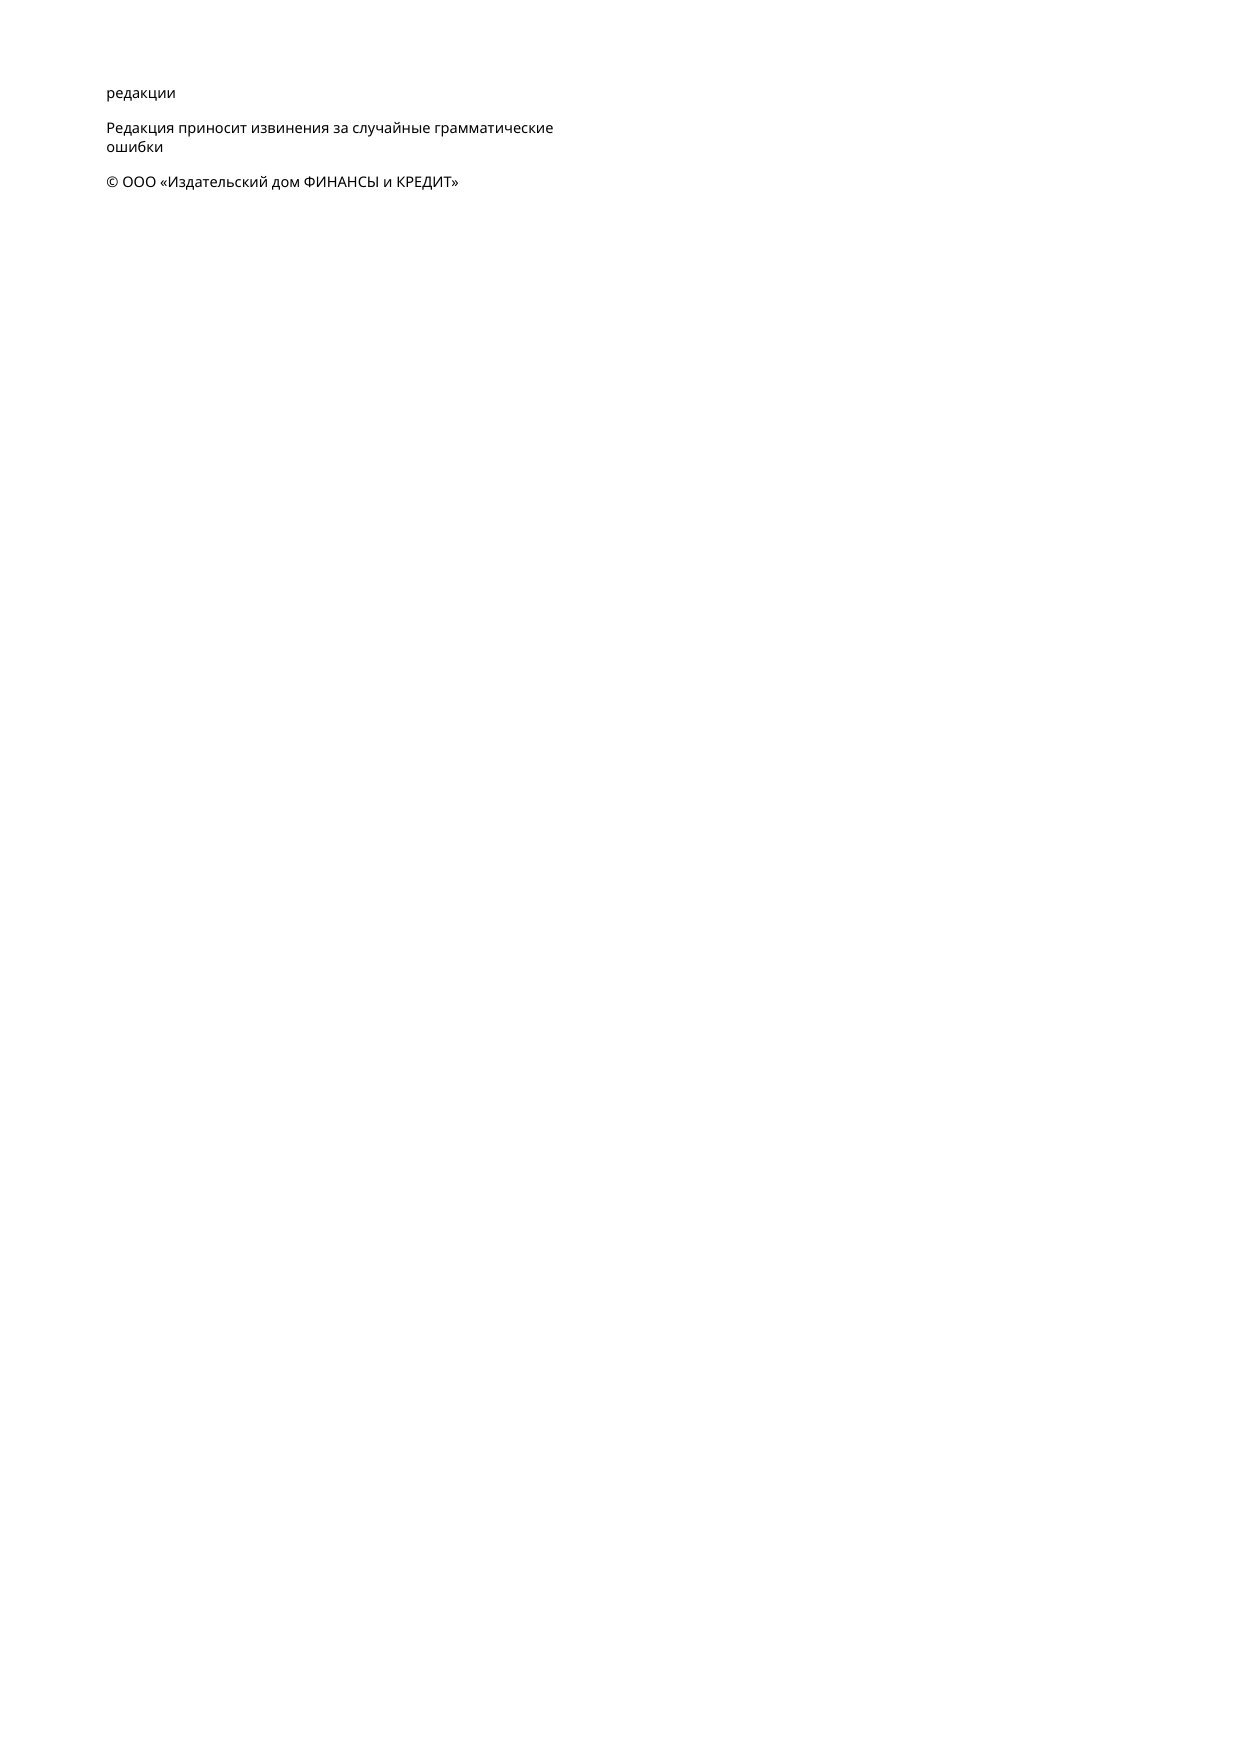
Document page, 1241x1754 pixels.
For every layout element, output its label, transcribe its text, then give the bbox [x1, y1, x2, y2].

table_header редакции Редакция приносит извинения за случайные грамматические ошибки © ООО «Издательский дом ФИНАНСЫ и КРЕДИТ» [106, 77, 608, 201]
table_header [608, 77, 632, 201]
table_header [632, 77, 1134, 201]
